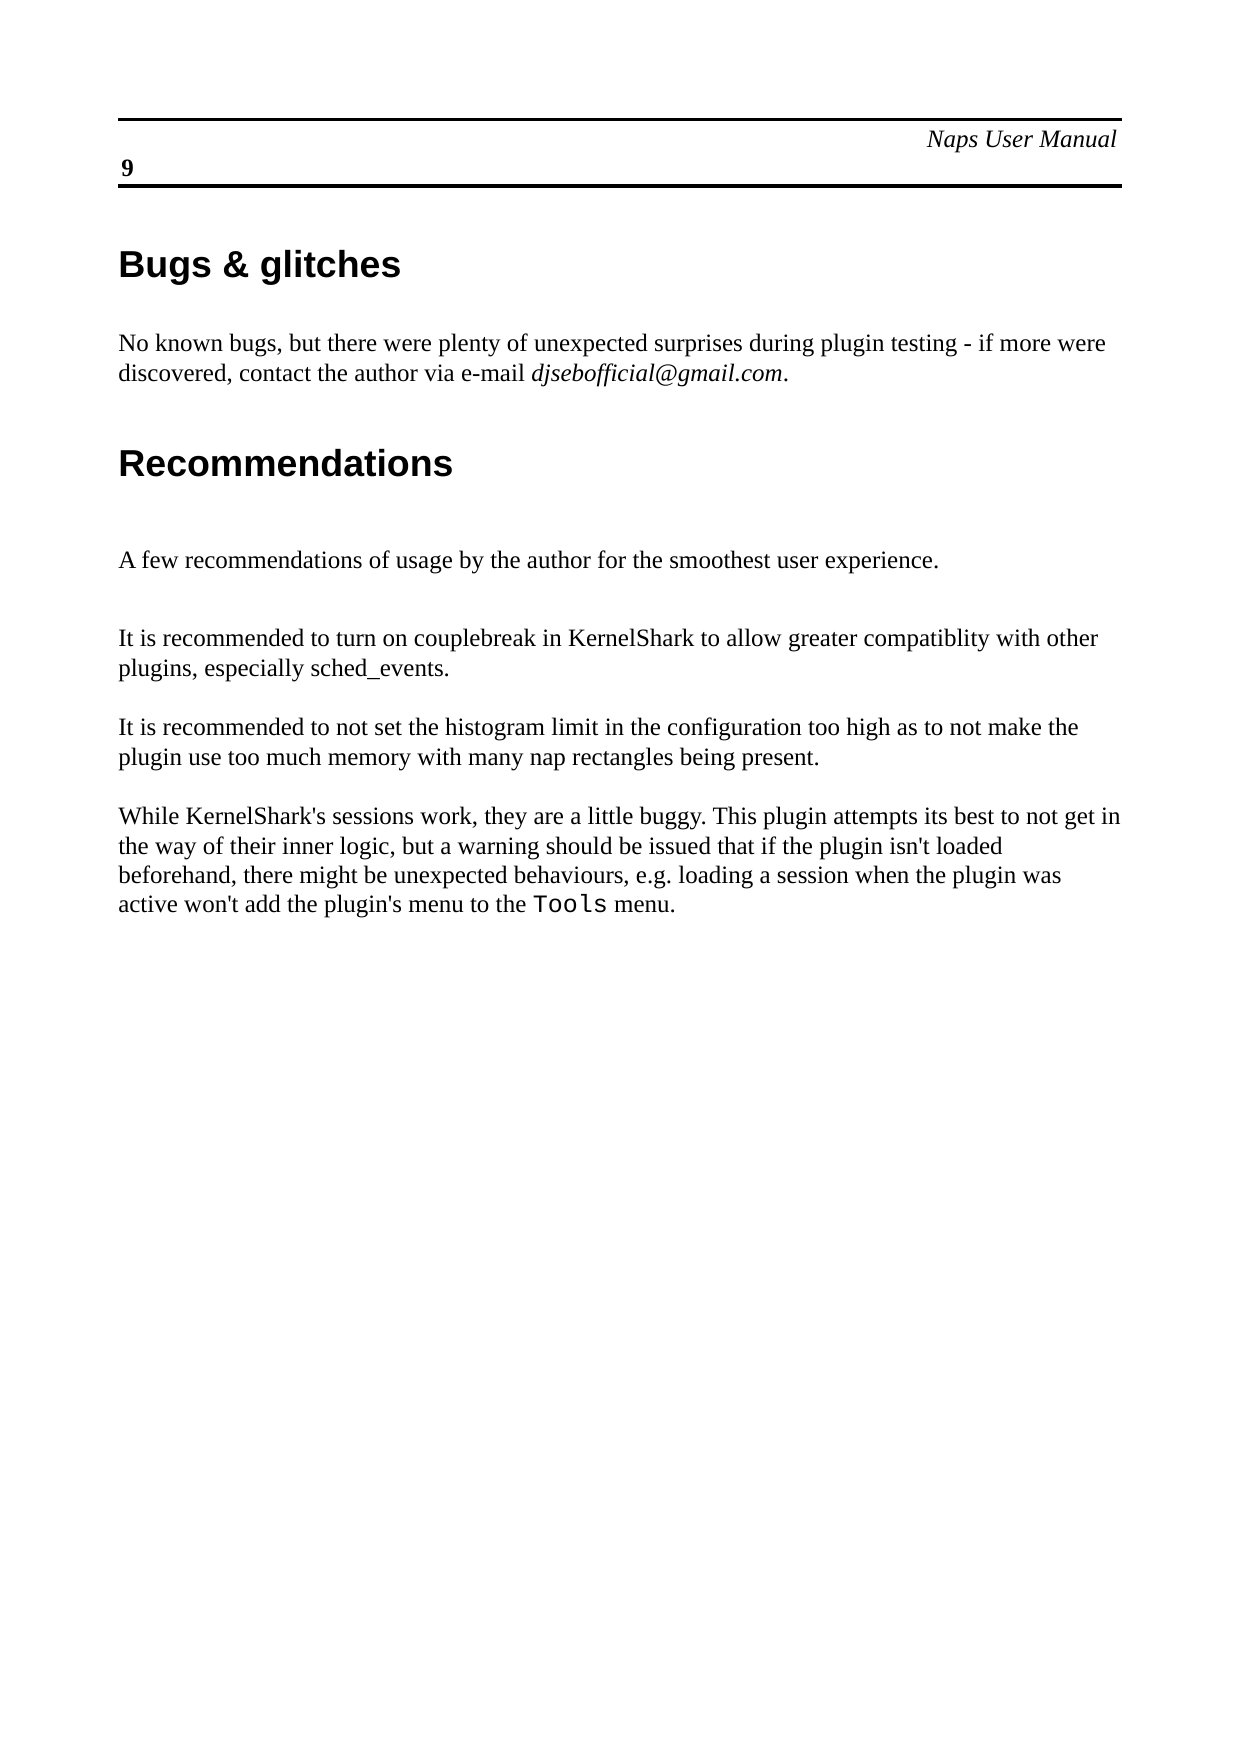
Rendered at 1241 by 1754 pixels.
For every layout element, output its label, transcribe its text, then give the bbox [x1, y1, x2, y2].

text While KernelShark's sessions work, they are a little buggy. This plugin attempts its best to not get in the way of their inner logic, but a warning should be issued that if the plugin isn't loaded beforehand, there might be unexpected behaviours, e.g. loading a session when the plugin was active won't add the plugin's menu to the Tools menu. [118, 800, 1122, 920]
text It is recommended to turn on couplebreak in KernelShark to allow greater compatiblity with other plugins, especially sched_events. [118, 622, 1122, 681]
subtitle Bugs & glitches [118, 242, 1122, 285]
text It is recommended to not set the histogram limit in the configuration too high as to not make the plugin use too much memory with many nap rectangles being present. [118, 711, 1122, 771]
text No known bugs, but there were plenty of unexpected surprises during plugin testing - if more were discovered, contact the author via e-mail djsebofficial@gmail.com. [118, 327, 1122, 387]
subtitle Recommendations [118, 442, 1122, 485]
text A few recommendations of usage by the author for the smoothest user experience. [118, 545, 1122, 573]
